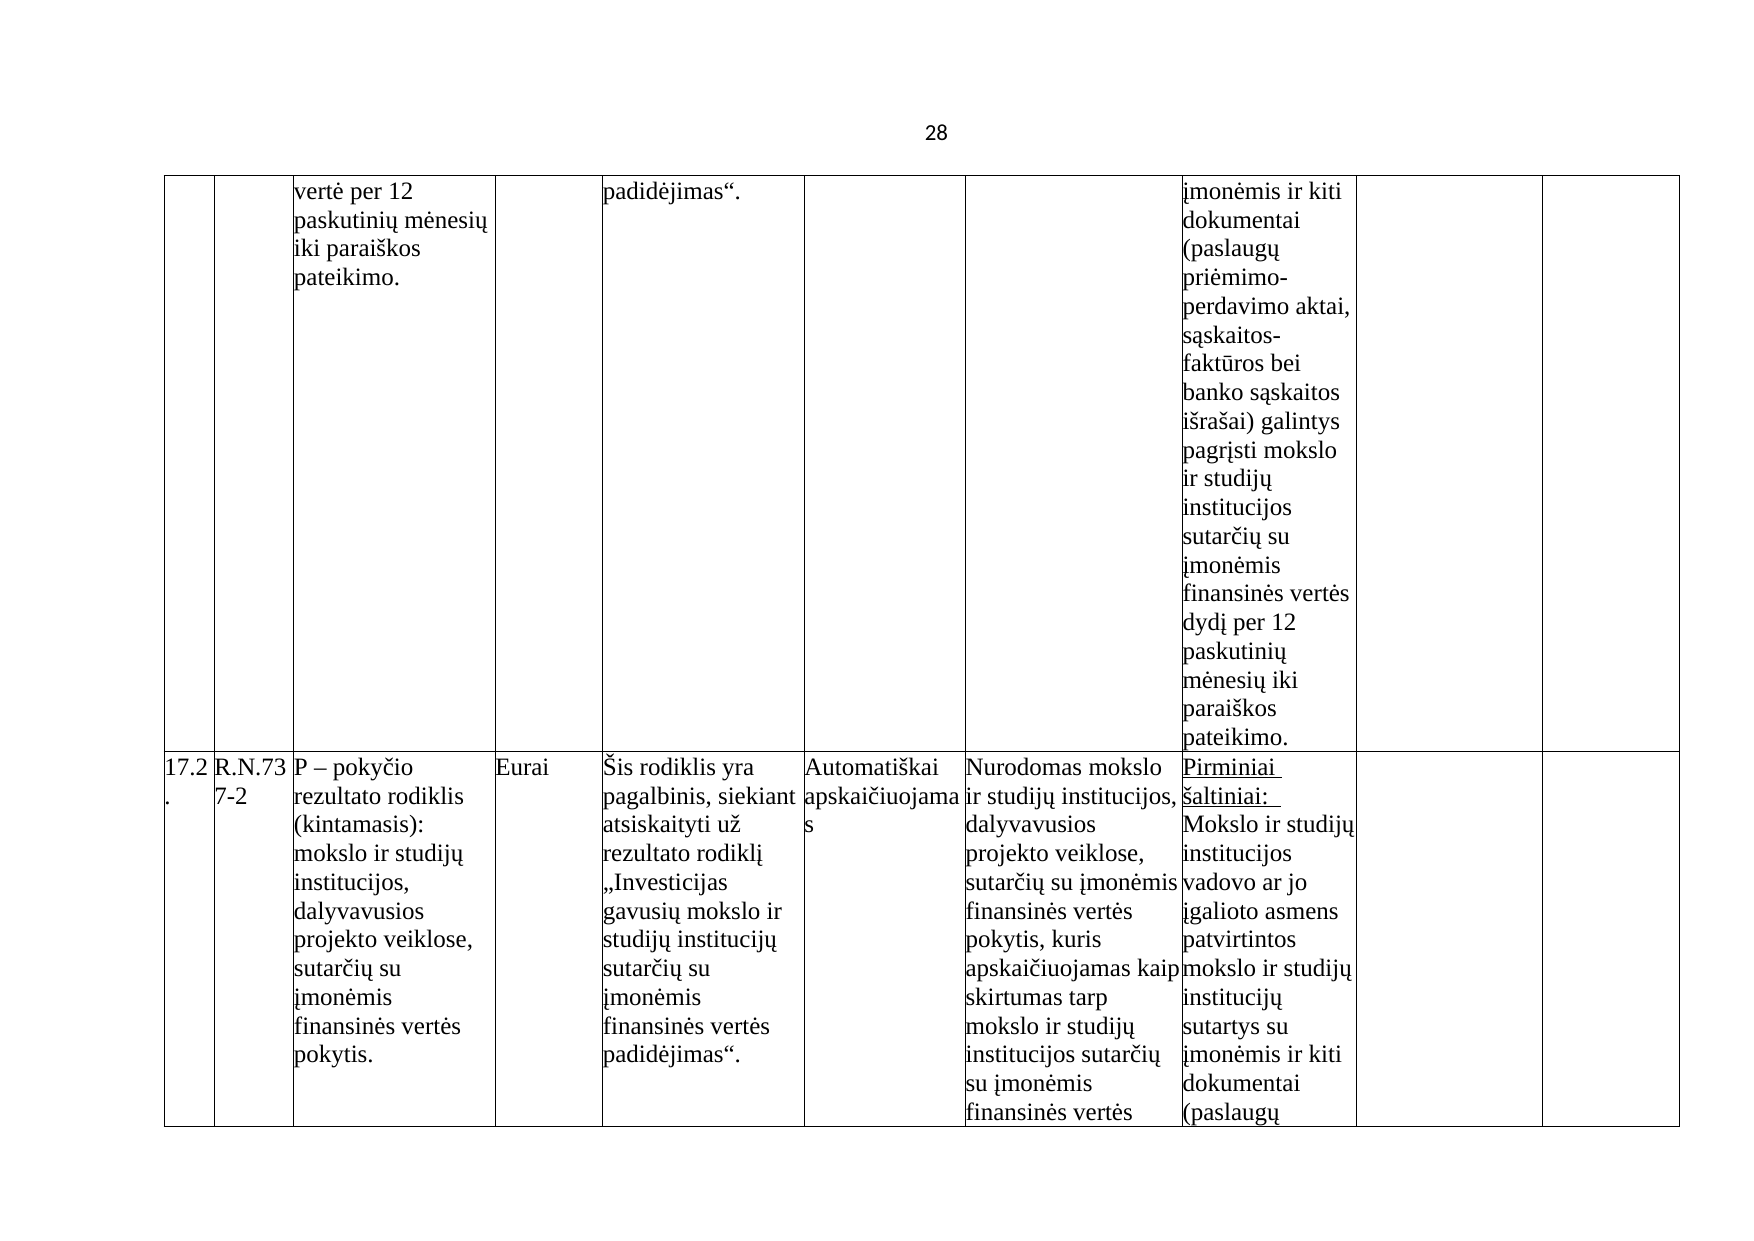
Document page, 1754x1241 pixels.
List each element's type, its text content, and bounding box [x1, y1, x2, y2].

table_cell vertė per 12 paskutinių mėnesių iki paraiškos pateikimo. [294, 176, 495, 751]
table_cell įmonėmis ir kiti dokumentai (paslaugų priėmimo-perdavimo aktai, sąskaitos-faktūros bei banko sąskaitos išrašai) galintys pagrįsti mokslo ir studijų institucijos sutarčių su įmonėmis finansinės vertės dydį per 12 paskutinių mėnesių iki paraiškos pateikimo. [1183, 176, 1356, 751]
table_cell [165, 176, 214, 751]
table_cell Automatiškai apskaičiuojamas [805, 752, 965, 1126]
table_cell P – pokyčio rezultato rodiklis (kintamasis): mokslo ir studijų institucijos, dalyvavusios projekto veiklose, sutarčių su įmonėmis finansinės vertės pokytis. [294, 752, 495, 1126]
table_cell padidėjimas“. [603, 176, 804, 751]
table_cell Šis rodiklis yra pagalbinis, siekiant atsiskaityti už rezultato rodiklį „Investicijas gavusių mokslo ir studijų institucijų sutarčių su įmonėmis finansinės vertės padidėjimas“. [603, 752, 804, 1126]
table_cell Nurodomas mokslo ir studijų institucijos, dalyvavusios projekto veiklose, sutarčių su įmonėmis finansinės vertės pokytis, kuris apskaičiuojamas kaip skirtumas tarp mokslo ir studijų institucijos sutarčių su įmonėmis finansinės vertės [966, 752, 1182, 1126]
table_cell [215, 176, 293, 751]
table_cell [1357, 176, 1542, 751]
table_cell Eurai [496, 752, 602, 1126]
table_cell [966, 176, 1182, 751]
table_cell 17.2. [165, 752, 214, 1126]
table_cell R.N.737-2 [215, 752, 293, 1126]
table_cell Pirminiai šaltiniai: Mokslo ir studijų institucijos vadovo ar jo įgalioto asmens patvirtintos mokslo ir studijų institucijų sutartys su įmonėmis ir kiti dokumentai (paslaugų [1183, 752, 1356, 1126]
table_cell [1543, 176, 1679, 751]
table_cell [496, 176, 602, 751]
table_cell [805, 176, 965, 751]
table_cell [1357, 752, 1542, 1126]
table_cell [1543, 752, 1679, 1126]
